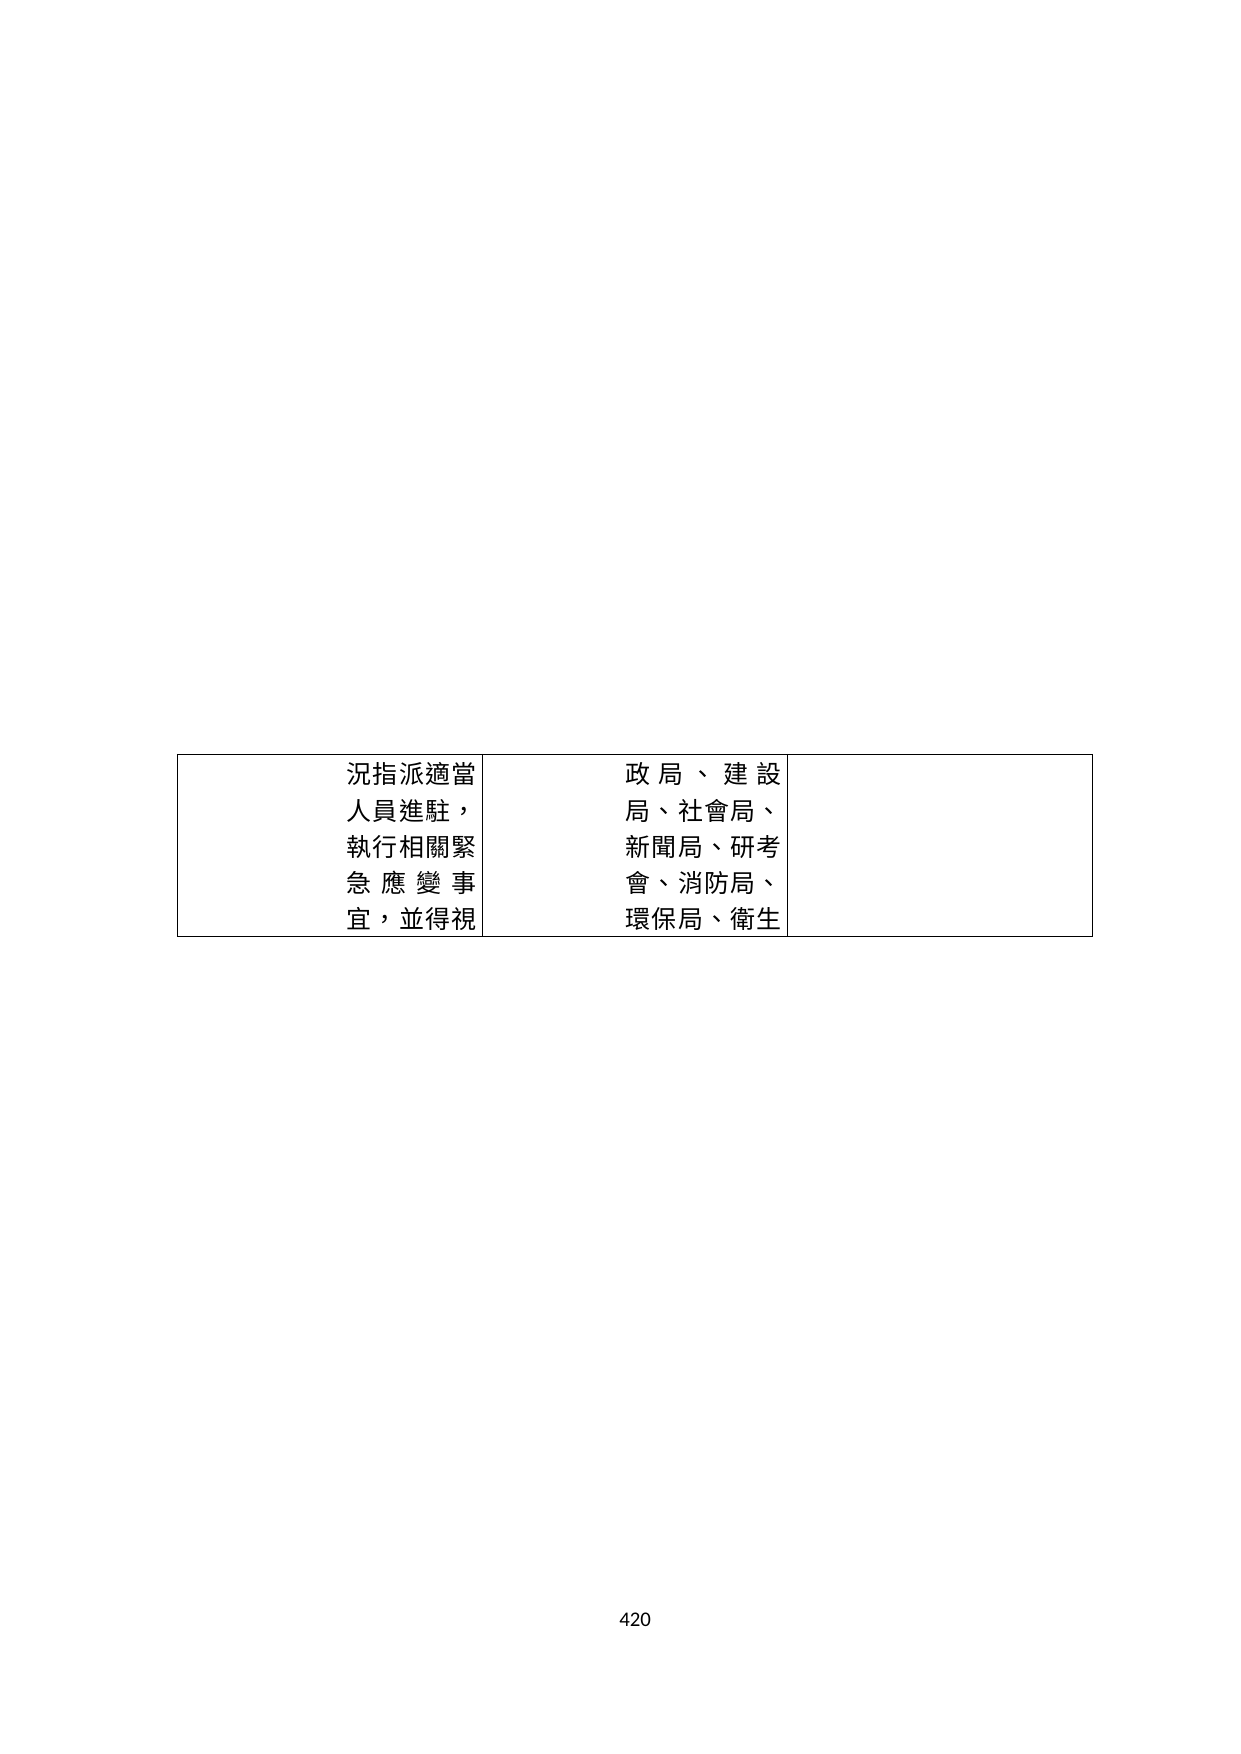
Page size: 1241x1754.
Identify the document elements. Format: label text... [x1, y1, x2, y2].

table_cell 政局、建設局、社會局、新聞局、研考會、消防局、環保局、衛生 [483, 755, 787, 936]
table_cell 況指派適當人員進駐，執行相關緊急應變事宜，並得視 [178, 755, 482, 936]
table_cell [788, 755, 1092, 936]
